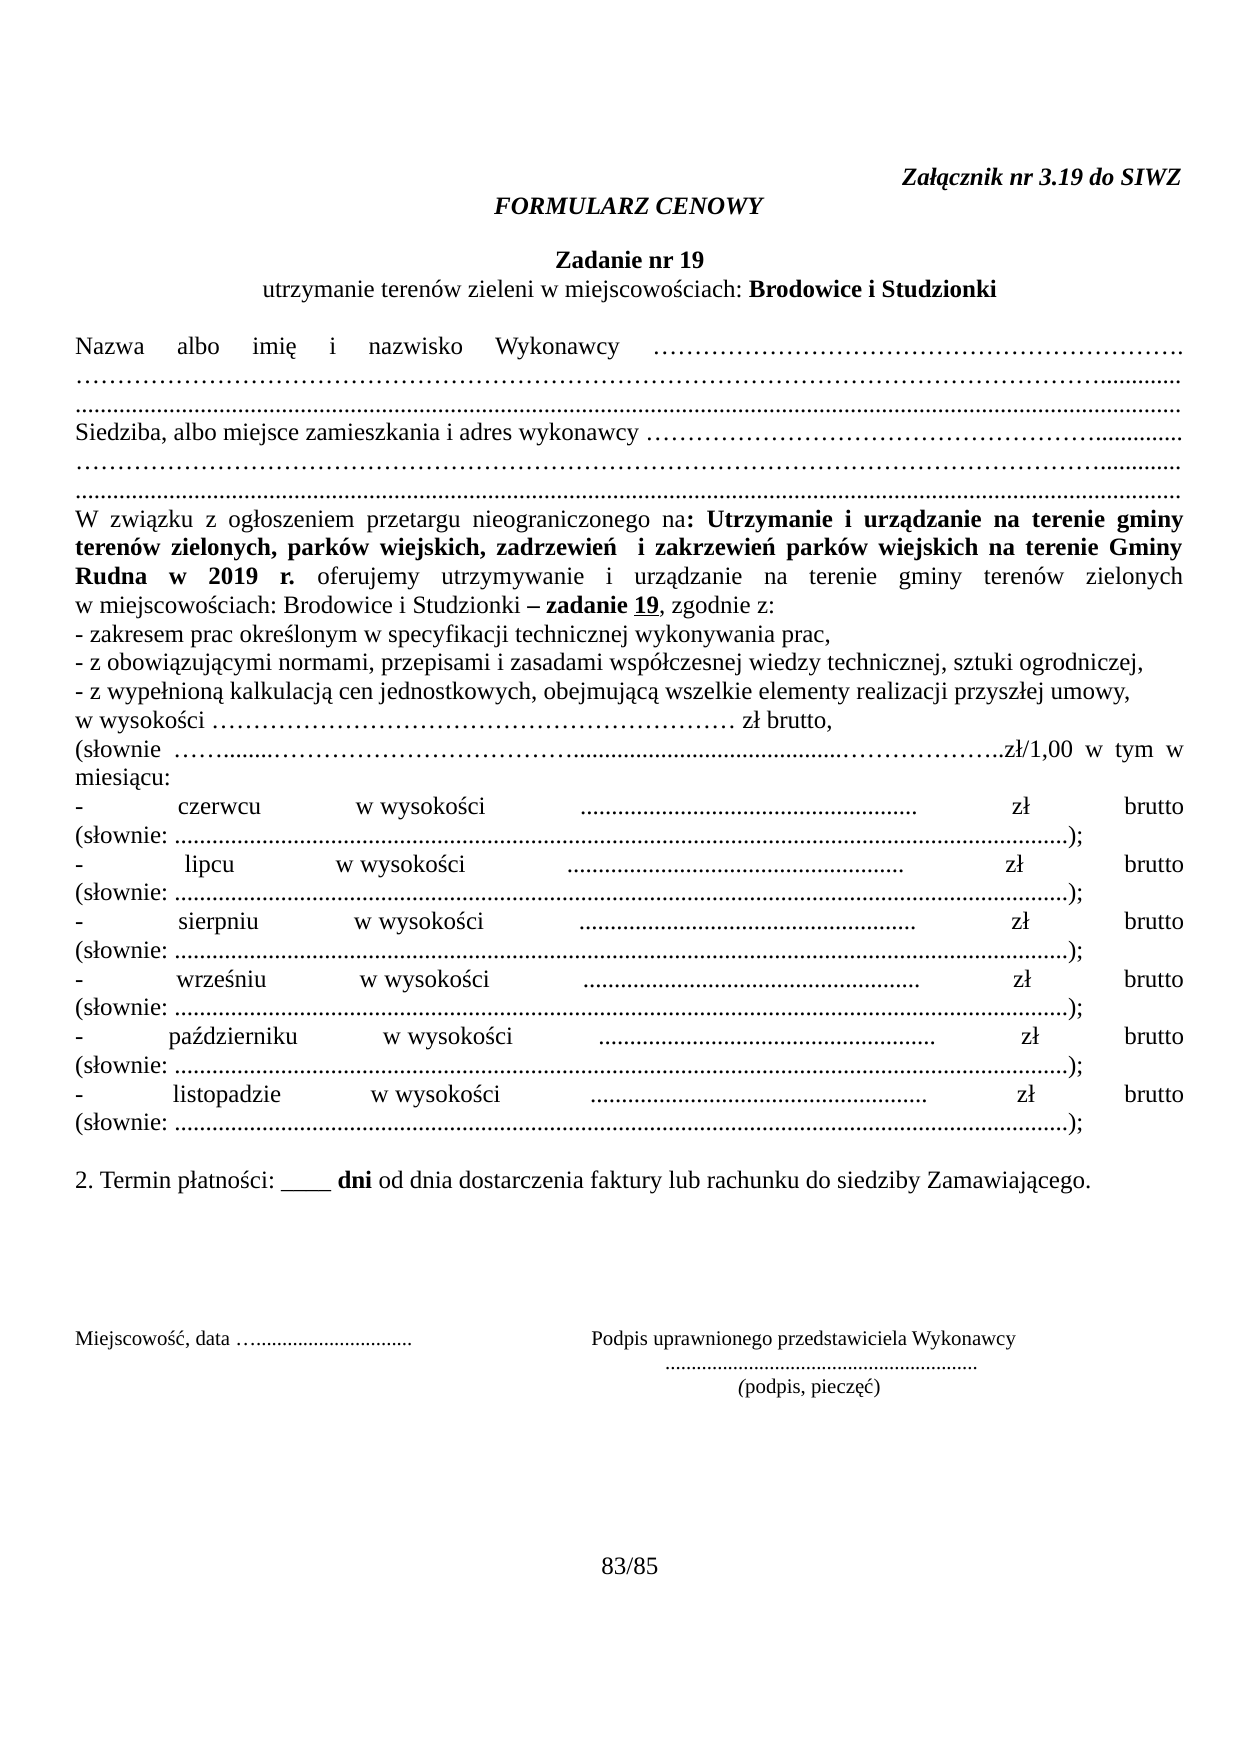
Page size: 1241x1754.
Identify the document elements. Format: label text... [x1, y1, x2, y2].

text Zadanie nr 19 [75, 245, 1184, 274]
text Nazwa albo imię i nazwisko Wykonawcy ………………………………………………………. …………………………………………………………………………………………………………….............................................................................................................................................................................................. [75, 331, 1184, 417]
text (podpis, pieczęć) [75, 1374, 1240, 1398]
text W związku z ogłoszeniem przetargu nieograniczonego na: Utrzymanie i urządzanie na terenie gminy terenów zielonych, parków wiejskich, zadrzewień i zakrzewień parków wiejskich na terenie Gminy Rudna w 2019 r. oferujemy utrzymywanie i urządzanie na terenie gminy terenów zielonych w miejscowościach: Brodowice i Studzionki – zadanie 19, zgodnie z: [75, 504, 1184, 619]
text - październiku w wysokości ...................................................... zł brutto (słownie: ...............................................................................................................................................); [75, 1021, 1184, 1079]
text 2. Termin płatności: ____ dni od dnia dostarczenia faktury lub rachunku do siedziby Zamawiającego. [75, 1165, 1184, 1194]
text - listopadzie w wysokości ...................................................... zł brutto (słownie: ...............................................................................................................................................); [75, 1079, 1184, 1136]
text ............................................................ [75, 1350, 1184, 1374]
text (słownie ……........………………………………...........................................………………..zł/1,00 w tym w miesiącu: [75, 734, 1184, 791]
subtitle FORMULARZ CENOWY [75, 191, 1184, 220]
text - z obowiązującymi normami, przepisami i zasadami współczesnej wiedzy technicznej, sztuki ogrodniczej, [75, 647, 1184, 676]
text w wysokości ……………………………………………………… zł brutto, [75, 705, 1184, 734]
text utrzymanie terenów zieleni w miejscowościach: Brodowice i Studzionki [75, 274, 1184, 302]
text - lipcu w wysokości ...................................................... zł brutto (słownie: ...............................................................................................................................................); [75, 849, 1184, 906]
text - czerwcu w wysokości ...................................................... zł brutto (słownie: ...............................................................................................................................................); [75, 791, 1184, 849]
text - z wypełnioną kalkulacją cen jednostkowych, obejmującą wszelkie elementy realizacji przyszłej umowy, [75, 676, 1184, 705]
text - sierpniu w wysokości ...................................................... zł brutto (słownie: ...............................................................................................................................................); [75, 906, 1184, 964]
text …………………………………………………………………………………………………………….............................................................................................................................................................................................. [75, 446, 1184, 504]
text Siedziba, albo miejsce zamieszkania i adres wykonawcy ……………………………………………….............. [75, 417, 1184, 446]
text - zakresem prac określonym w specyfikacji technicznej wykonywania prac, [75, 619, 1184, 647]
text - wrześniu w wysokości ...................................................... zł brutto (słownie: ...............................................................................................................................................); [75, 964, 1184, 1021]
text Miejscowość, data ….............................. Podpis uprawnionego przedstawiciela Wykonawcy [75, 1326, 1184, 1350]
subtitle Załącznik nr 3.19 do SIWZ [75, 162, 1184, 191]
